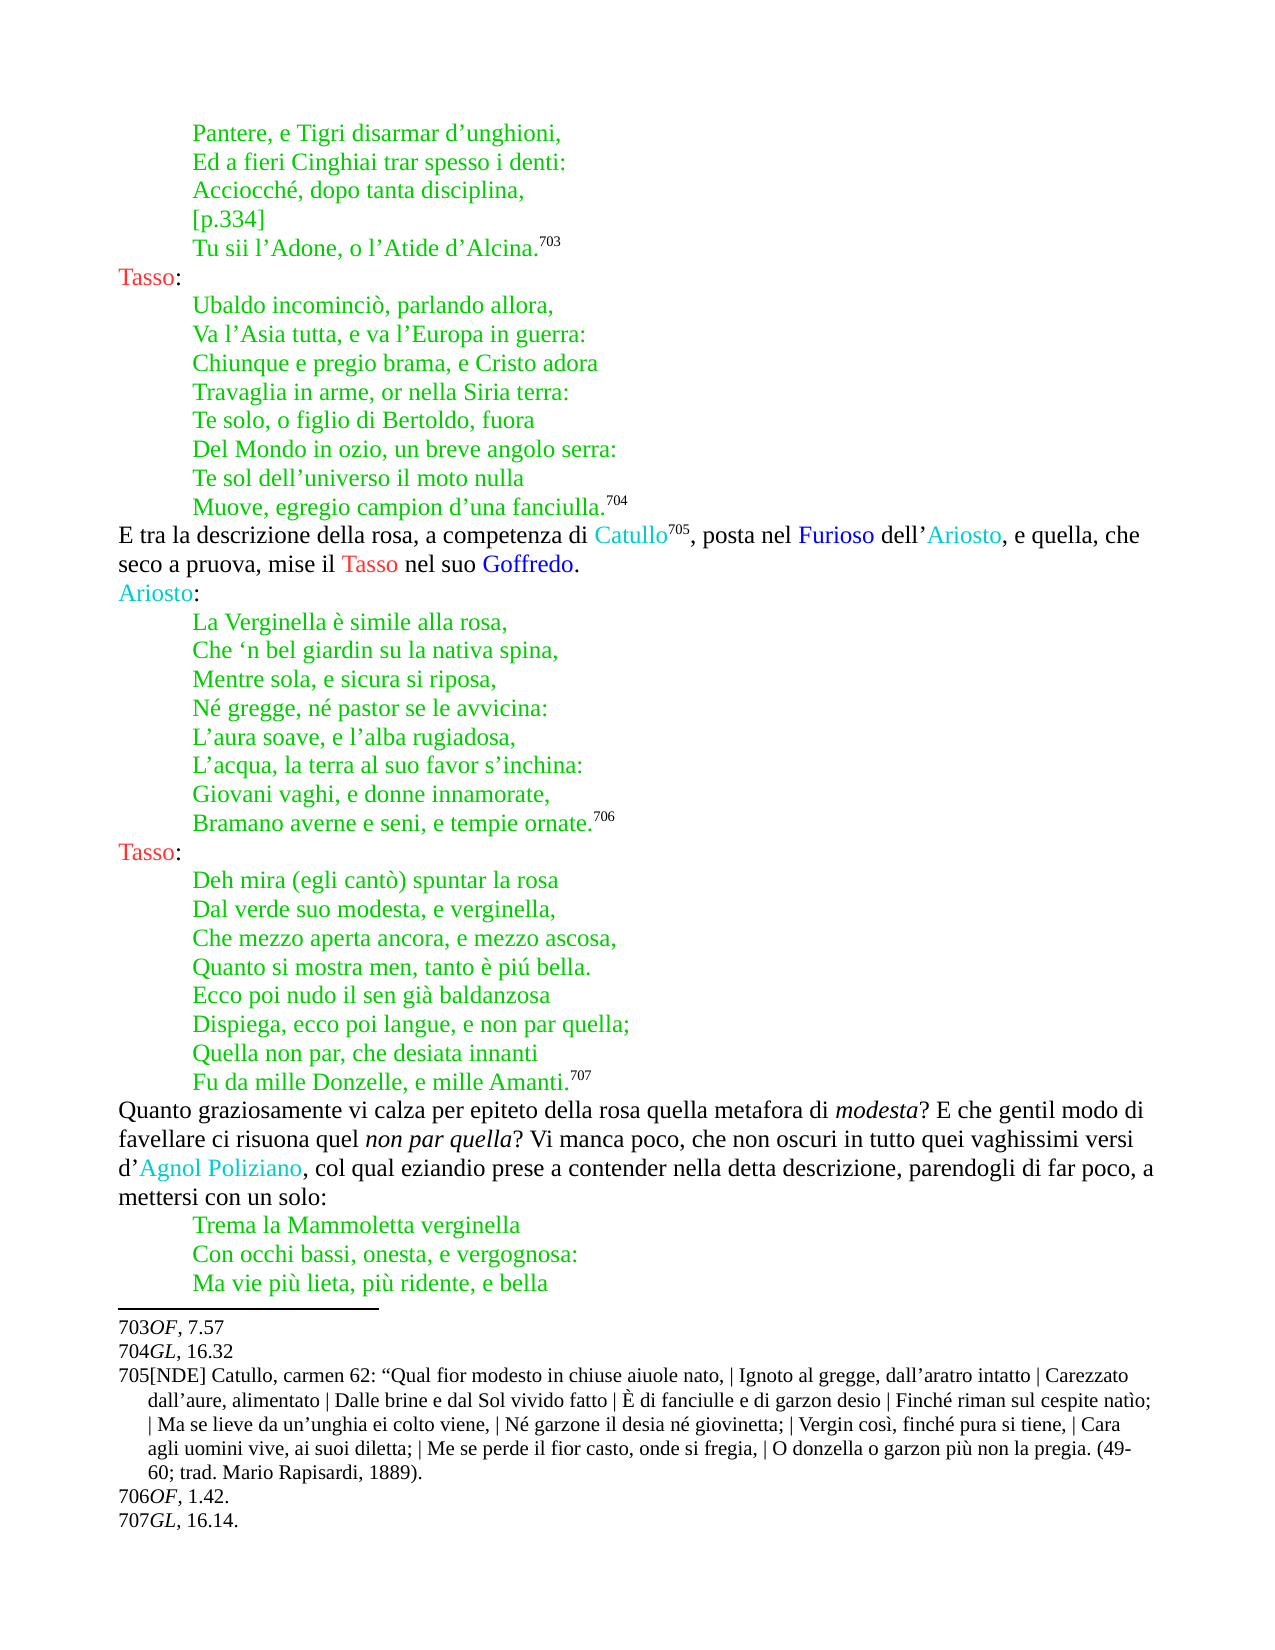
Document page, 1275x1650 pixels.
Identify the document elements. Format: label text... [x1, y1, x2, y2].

text Né gregge, né pastor se le avvicina: [192, 693, 1157, 722]
text Chiunque e pregio brama, e Cristo adora [192, 348, 1157, 377]
text Ariosto: [118, 578, 1157, 607]
text Tasso: [118, 262, 1157, 291]
text Tasso: [118, 837, 1157, 866]
text Ecco poi nudo il sen già baldanzosa [192, 981, 1157, 1009]
text Quanto graziosamente vi calza per epiteto della rosa quella metafora di modesta? E che gentil modo di favellare ci risuona quel non par quella? Vi manca poco, che non oscuri in tutto quei vaghissimi versi d’Agnol Poliziano, col qual eziandio prese a contender nella detta descrizione, parendogli di far poco, a mettersi con un solo: [118, 1096, 1157, 1211]
text Quella non par, che desiata innanti [192, 1038, 1157, 1067]
text L’aura soave, e l’alba rugiadosa, [192, 722, 1157, 751]
text Quanto si mostra men, tanto è piú bella. [192, 952, 1157, 981]
text Trema la Mammoletta verginella [192, 1211, 1157, 1239]
text Te solo, o figlio di Bertoldo, fuora [192, 406, 1157, 434]
text Travaglia in arme, or nella Siria terra: [192, 377, 1157, 406]
text Giovani vaghi, e donne innamorate, [192, 779, 1157, 808]
text Ed a fieri Cinghiai trar spesso i denti: [192, 147, 1157, 176]
text Mentre sola, e sicura si riposa, [192, 664, 1157, 693]
text GL, 16.14. [118, 1508, 1157, 1532]
text Tu sii l’Adone, o l’Atide d’Alcina. [192, 233, 1157, 262]
text Che ‘n bel giardin su la nativa spina, [192, 636, 1157, 664]
text Ubaldo incominciò, parlando allora, [192, 291, 1157, 319]
text Va l’Asia tutta, e va l’Europa in guerra: [192, 319, 1157, 348]
text Pantere, e Tigri disarmar d’unghioni, [192, 118, 1157, 147]
text Con occhi bassi, onesta, e vergognosa: [192, 1239, 1157, 1268]
text GL, 16.32 [118, 1339, 1157, 1363]
text Ma vie più lieta, più ridente, e bella [192, 1268, 1157, 1297]
text Bramano averne e seni, e tempie ornate. [192, 808, 1157, 837]
text Deh mira (egli cantò) spuntar la rosa [192, 866, 1157, 894]
text Muove, egregio campion d’una fanciulla. [192, 492, 1157, 521]
text Del Mondo in ozio, un breve angolo serra: [192, 434, 1157, 463]
text [p.334] [192, 204, 1157, 233]
text E tra la descrizione della rosa, a competenza di Catullo, posta nel Furioso dell’Ariosto, e quella, che seco a pruova, mise il Tasso nel suo Goffredo. [118, 521, 1157, 578]
text Acciocché, dopo tanta disciplina, [192, 176, 1157, 204]
text L’acqua, la terra al suo favor s’inchina: [192, 751, 1157, 779]
text OF, 7.57 [118, 1315, 1157, 1339]
text OF, 1.42. [118, 1484, 1157, 1508]
text Te sol dell’universo il moto nulla [192, 463, 1157, 492]
text La Verginella è simile alla rosa, [192, 607, 1157, 636]
text [NDE] Catullo, carmen 62: “Qual fior modesto in chiuse aiuole nato, | Ignoto al gregge, dall’aratro intatto | Carezzato dall’aure, alimentato | Dalle brine e dal Sol vivido fatto | È di fanciulle e di garzon desio | Finché riman sul cespite natìo; | Ma se lieve da un’unghia ei colto viene, | Né garzone il desia né giovinetta; | Vergin così, finché pura si tiene, | Cara agli uomini vive, ai suoi diletta; | Me se perde il fior casto, onde si fregia, | O donzella o garzon più non la pregia. (49-60; trad. Mario Rapisardi, 1889). [118, 1363, 1157, 1484]
text Dispiega, ecco poi langue, e non par quella; [192, 1009, 1157, 1038]
text Che mezzo aperta ancora, e mezzo ascosa, [192, 923, 1157, 952]
text Fu da mille Donzelle, e mille Amanti. [192, 1067, 1157, 1096]
text Dal verde suo modesta, e verginella, [192, 894, 1157, 923]
